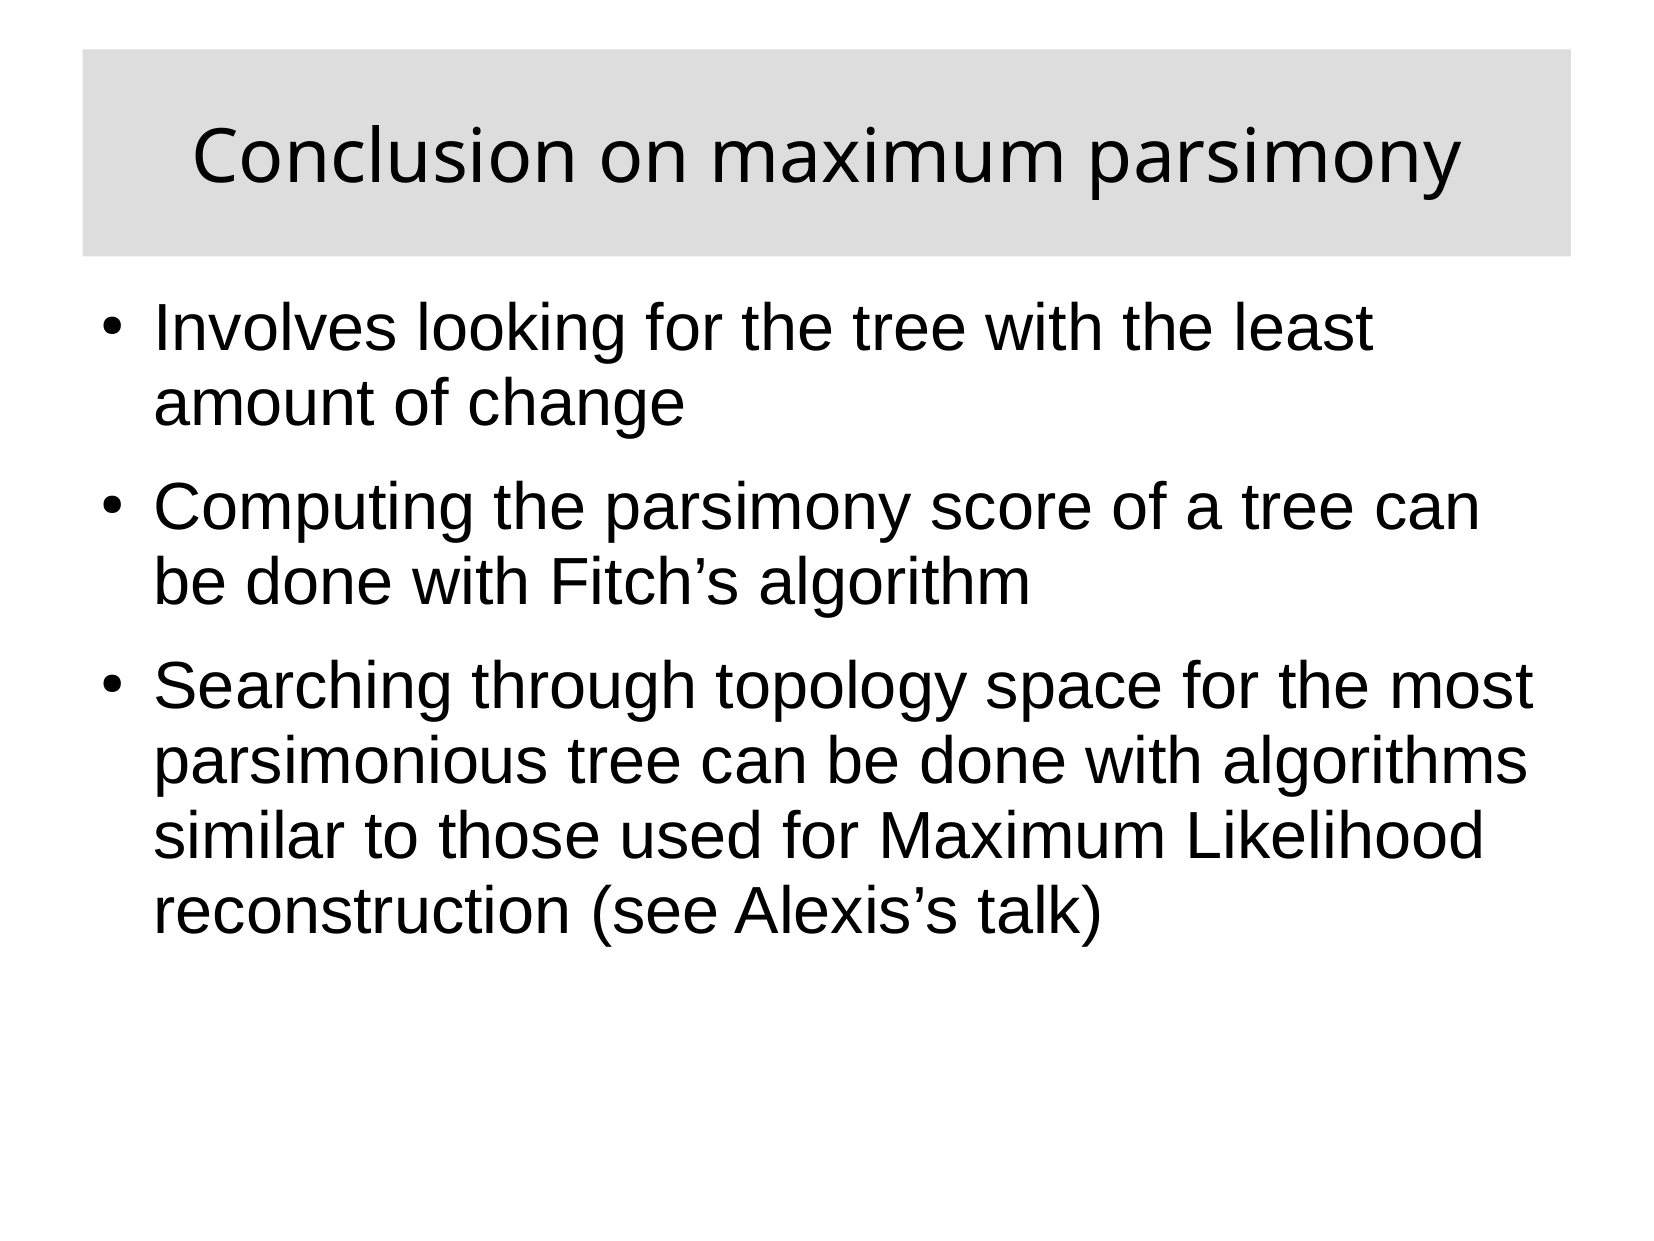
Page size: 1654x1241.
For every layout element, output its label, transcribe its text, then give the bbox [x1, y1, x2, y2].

list Involves looking for the tree with the least amount of change Computing the parsimony score of a tree can be done with Fitch’s algorithm Searching through topology space for the most parsimonious tree can be done with algorithms similar to those used for Maximum Likelihood reconstruction (see Alexis’s talk) [82, 290, 1571, 1010]
title Conclusion on maximum parsimony [82, 49, 1571, 257]
